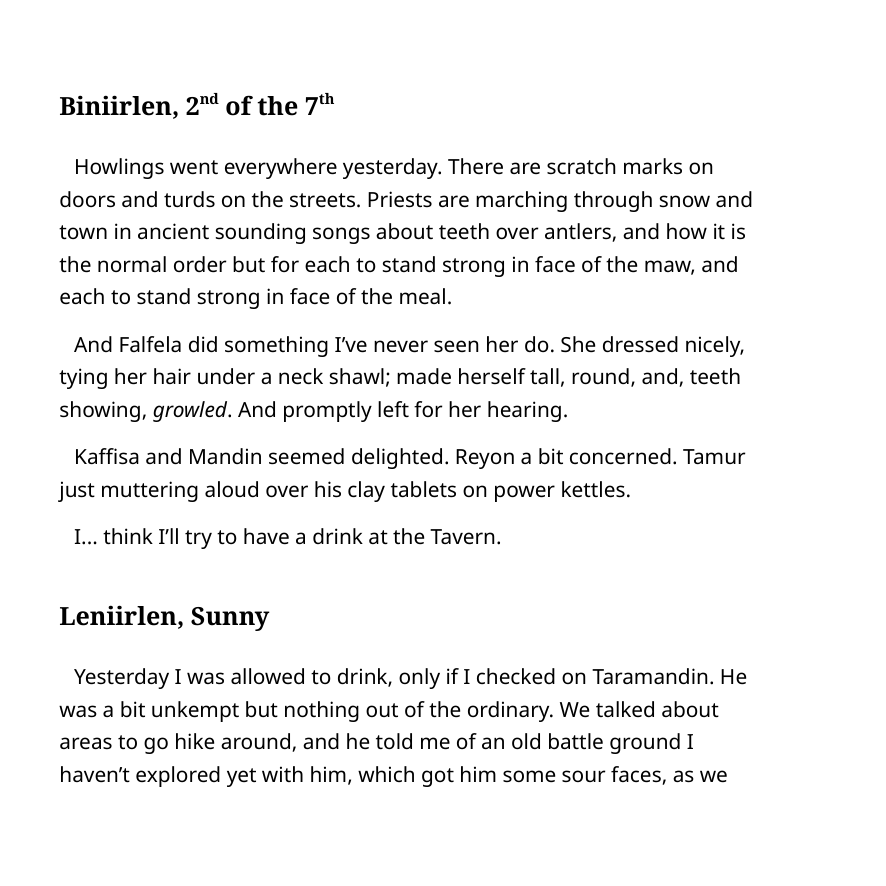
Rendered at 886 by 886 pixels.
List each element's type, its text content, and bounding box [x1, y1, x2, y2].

text Howlings went everywhere yesterday. There are scratch marks on doors and turds on the streets. Priests are marching through snow and town in ancient sounding songs about teeth over antlers, and how it is the normal order but for each to stand strong in face of the maw, and each to stand strong in face of the meal. [59, 152, 768, 311]
text Yesterday I was allowed to drink, only if I checked on Taramandin. He was a bit unkempt but nothing out of the ordinary. We talked about areas to go hike around, and he told me of an old battle ground I haven’t explored yet with him, which got him some sour faces, as we [59, 662, 768, 788]
text And Falfela did something I’ve never seen her do. She dressed nicely, tying her hair under a neck shawl; made herself tall, round, and, teeth showing, growled. And promptly left for her hearing. [59, 330, 768, 423]
subtitle Biniirlen, 2nd of the 7th [59, 88, 768, 123]
text Kaffisa and Mandin seemed delighted. Reyon a bit concerned. Tamur just muttering aloud over his clay tablets on power kettles. [59, 442, 768, 503]
subtitle Leniirlen, Sunny [59, 598, 768, 633]
text I... think I’ll try to have a drink at the Tavern. [59, 522, 768, 550]
